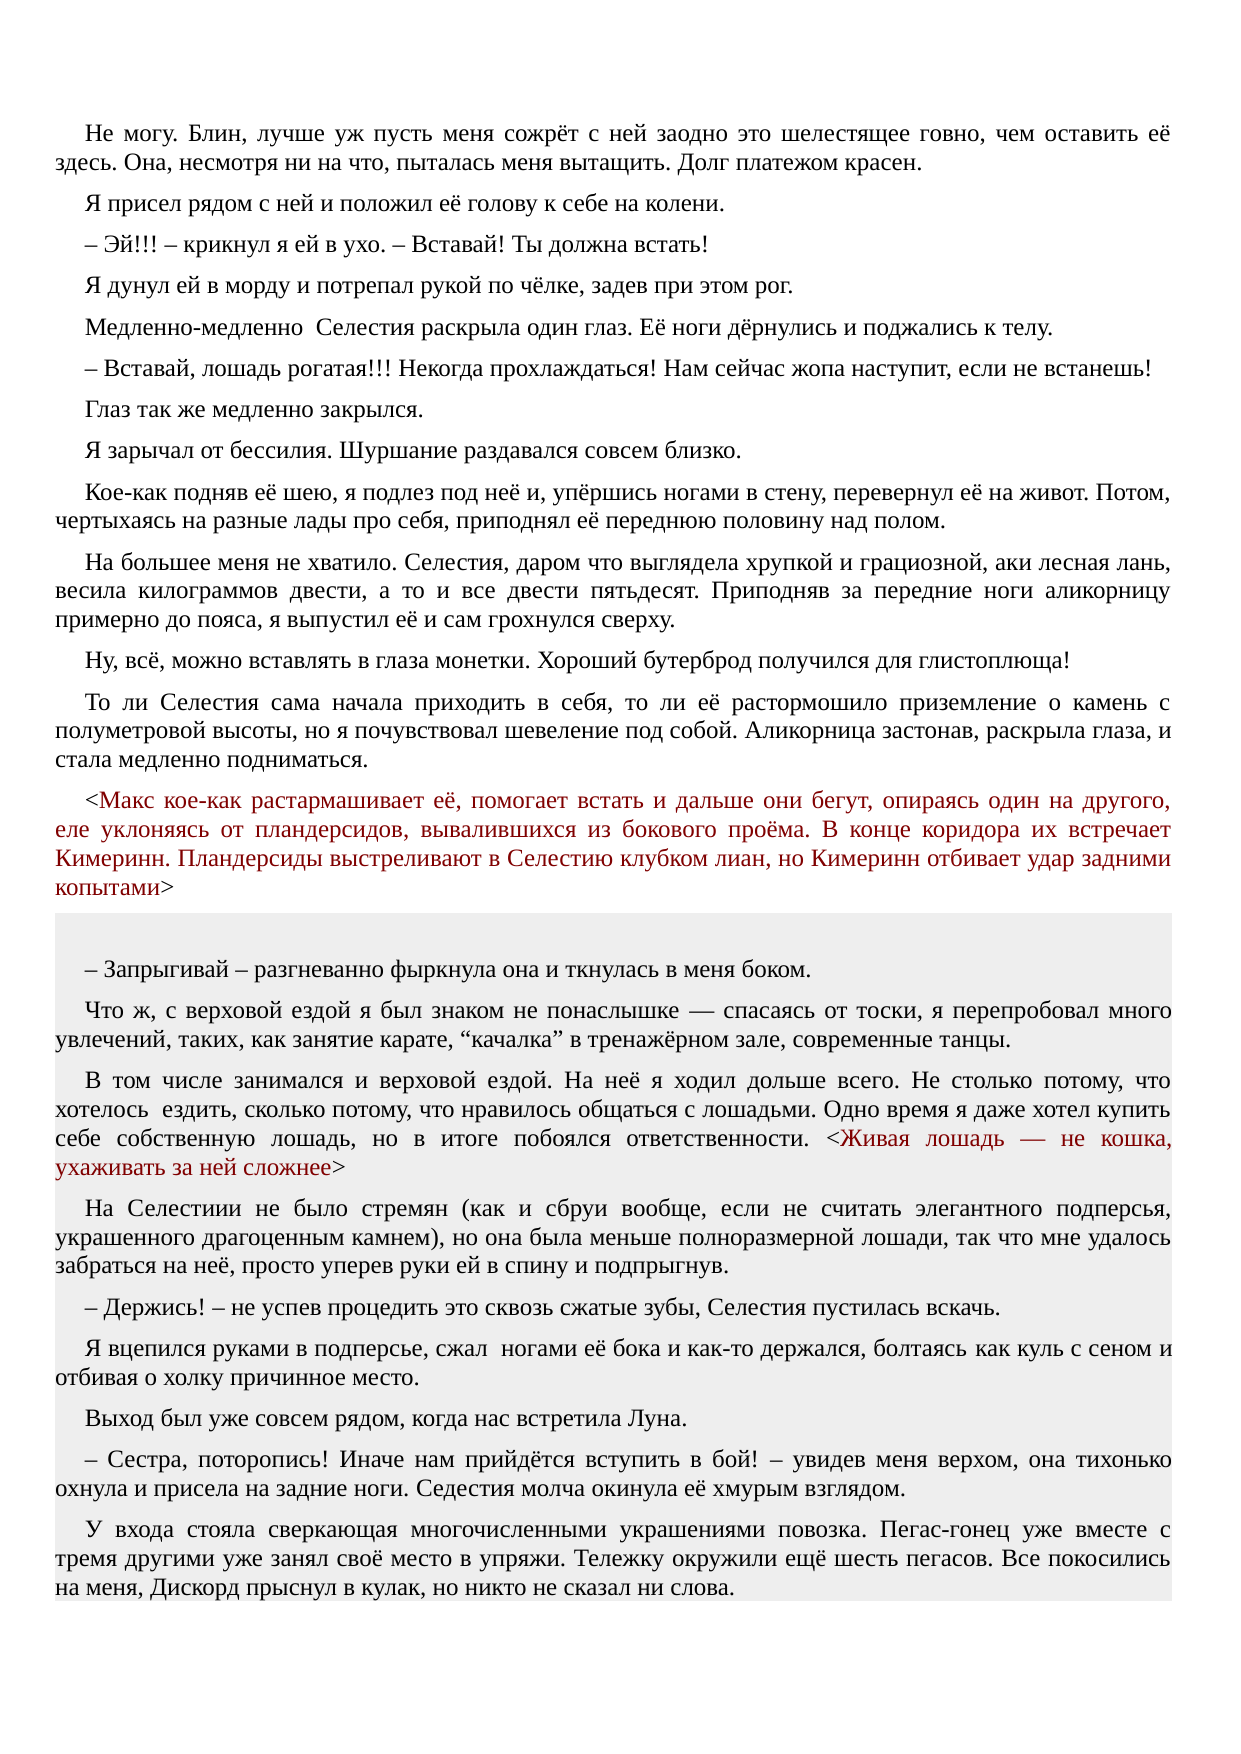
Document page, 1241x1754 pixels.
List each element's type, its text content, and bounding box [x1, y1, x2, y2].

text – Эй!!! – крикнул я ей в ухо. – Вставай! Ты должна встать! [55, 229, 1172, 258]
text Медленно-медленно Селестия раскрыла один глаз. Её ноги дёрнулись и поджались к телу. [55, 312, 1172, 341]
text Что ж, с верховой ездой я был знаком не понаслышке — спасаясь от тоски, я перепробовал много увлечений, таких, как занятие карате, “качалка” в тренажёрном зале, современные танцы. [55, 996, 1172, 1053]
text Не могу. Блин, лучше уж пусть меня сожрёт с ней заодно это шелестящее говно, чем оставить её здесь. Она, несмотря ни на что, пыталась меня вытащить. Долг платежом красен. [55, 118, 1172, 176]
text Глаз так же медленно закрылся. [55, 394, 1172, 423]
text Я дунул ей в морду и потрепал рукой по чёлке, задев при этом рог. [55, 271, 1172, 299]
text – Сестра, поторопись! Иначе нам прийдётся вступить в бой! – увидев меня верхом, она тихонько охнула и присела на задние ноги. Седестия молча окинула её хмурым взглядом. [55, 1444, 1172, 1502]
text У входа стояла сверкающая многочисленными украшениями повозка. Пегас-гонец уже вместе с тремя другими уже занял своё место в упряжи. Тележку окружили ещё шесть пегасов. Все покосились на меня, Дискорд прыснул в кулак, но никто не сказал ни слова. [55, 1514, 1172, 1601]
text В том числе занимался и верховой ездой. На неё я ходил дольше всего. Не столько потому, что хотелось ездить, сколько потому, что нравилось общаться с лошадьми. Одно время я даже хотел купить себе собственную лошадь, но в итоге побоялся ответственности. <Живая лошадь — не кошка, ухаживать за ней сложнее> [55, 1066, 1172, 1181]
text <Макс кое-как растармашивает её, помогает встать и дальше они бегут, опираясь один на другого, еле уклоняясь от пландерсидов, вывалившихся из бокового проёма. В конце коридора их встречает Кимеринн. Пландерсиды выстреливают в Селестию клубком лиан, но Кимеринн отбивает удар задними копытами> [55, 786, 1172, 901]
text На Селестиии не было стремян (как и сбруи вообще, если не считать элегантного подперсья, украшенного драгоценным камнем), но она была меньше полноразмерной лошади, так что мне удалось забраться на неё, просто уперев руки ей в спину и подпрыгнув. [55, 1193, 1172, 1279]
text – Запрыгивай – разгневанно фыркнула она и ткнулась в меня боком. [55, 954, 1172, 983]
text Я зарычал от бессилия. Шуршание раздавался совсем близко. [55, 436, 1172, 464]
text Я присел рядом с ней и положил её голову к себе на колени. [55, 188, 1172, 217]
text Выход был уже совсем рядом, когда нас встретила Луна. [55, 1403, 1172, 1432]
text – Вставай, лошадь рогатая!!! Некогда прохлаждаться! Нам сейчас жопа наступит, если не встанешь! [55, 353, 1172, 382]
text Ну, всё, можно вставлять в глаза монетки. Хороший бутерброд получился для глистоплюща! [55, 646, 1172, 674]
text То ли Селестия сама начала приходить в себя, то ли её растормошило приземление о камень с полуметровой высоты, но я почувствовал шевеление под собой. Аликорница застонав, раскрыла глаза, и стала медленно подниматься. [55, 687, 1172, 773]
text На большее меня не хватило. Селестия, даром что выглядела хрупкой и грациозной, аки лесная лань, весила килограммов двести, а то и все двести пятьдесят. Приподняв за передние ноги аликорницу примерно до пояса, я выпустил её и сам грохнулся сверху. [55, 547, 1172, 633]
text – Держись! – не успев процедить это сквозь сжатые зубы, Селестия пустилась вскачь. [55, 1292, 1172, 1321]
text Кое-как подняв её шею, я подлез под неё и, упёршись ногами в стену, перевернул её на живот. Потом, чертыхаясь на разные лады про себя, приподнял её переднюю половину над полом. [55, 477, 1172, 534]
text Я вцепился руками в подперсье, сжал ногами её бока и как-то держался, болтаясь как куль с сеном и отбивая о холку причинное место. [55, 1333, 1172, 1391]
